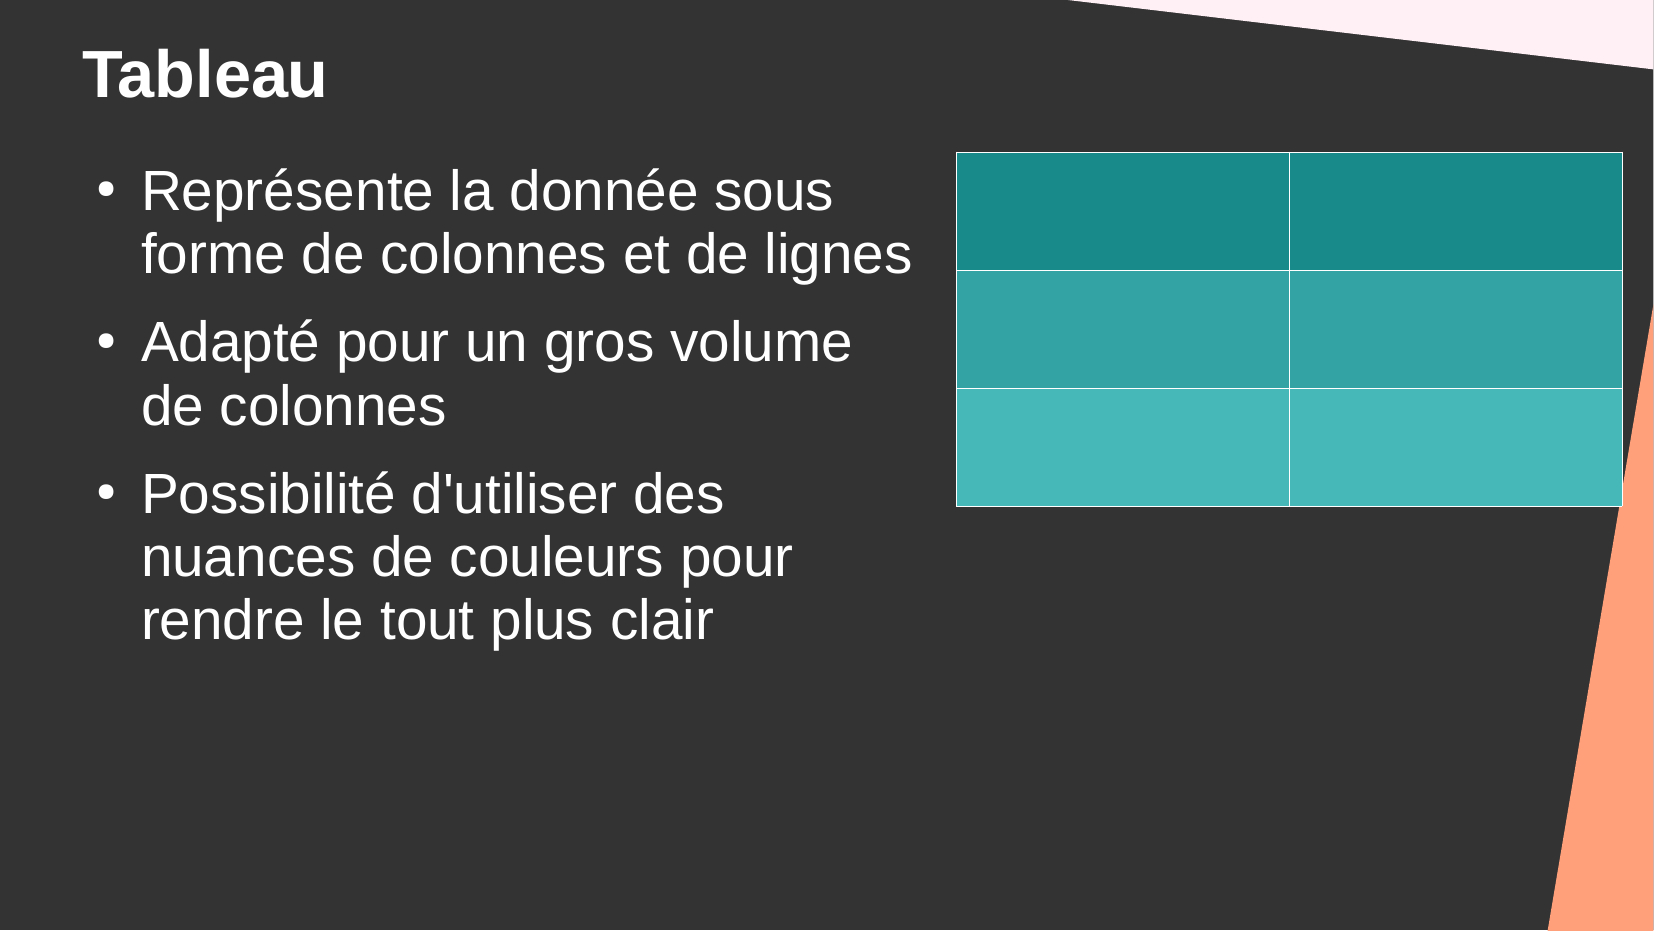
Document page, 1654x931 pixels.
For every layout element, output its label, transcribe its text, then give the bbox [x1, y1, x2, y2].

text_box [1547, 300, 1654, 931]
table_header [957, 153, 1289, 270]
list Représente la donnée sous forme de colonnes et de lignes Adapté pour un gros volume de colonnes Possibilité d'utiliser des nuances de couleurs pour rendre le tout plus clair [80, 159, 922, 697]
table_cell [957, 389, 1289, 506]
title Tableau [82, 37, 1571, 115]
table_header [1290, 153, 1622, 270]
table_cell [1290, 271, 1622, 388]
table_cell [957, 271, 1289, 388]
text_box [1067, 0, 1654, 70]
table_cell [1290, 389, 1622, 506]
